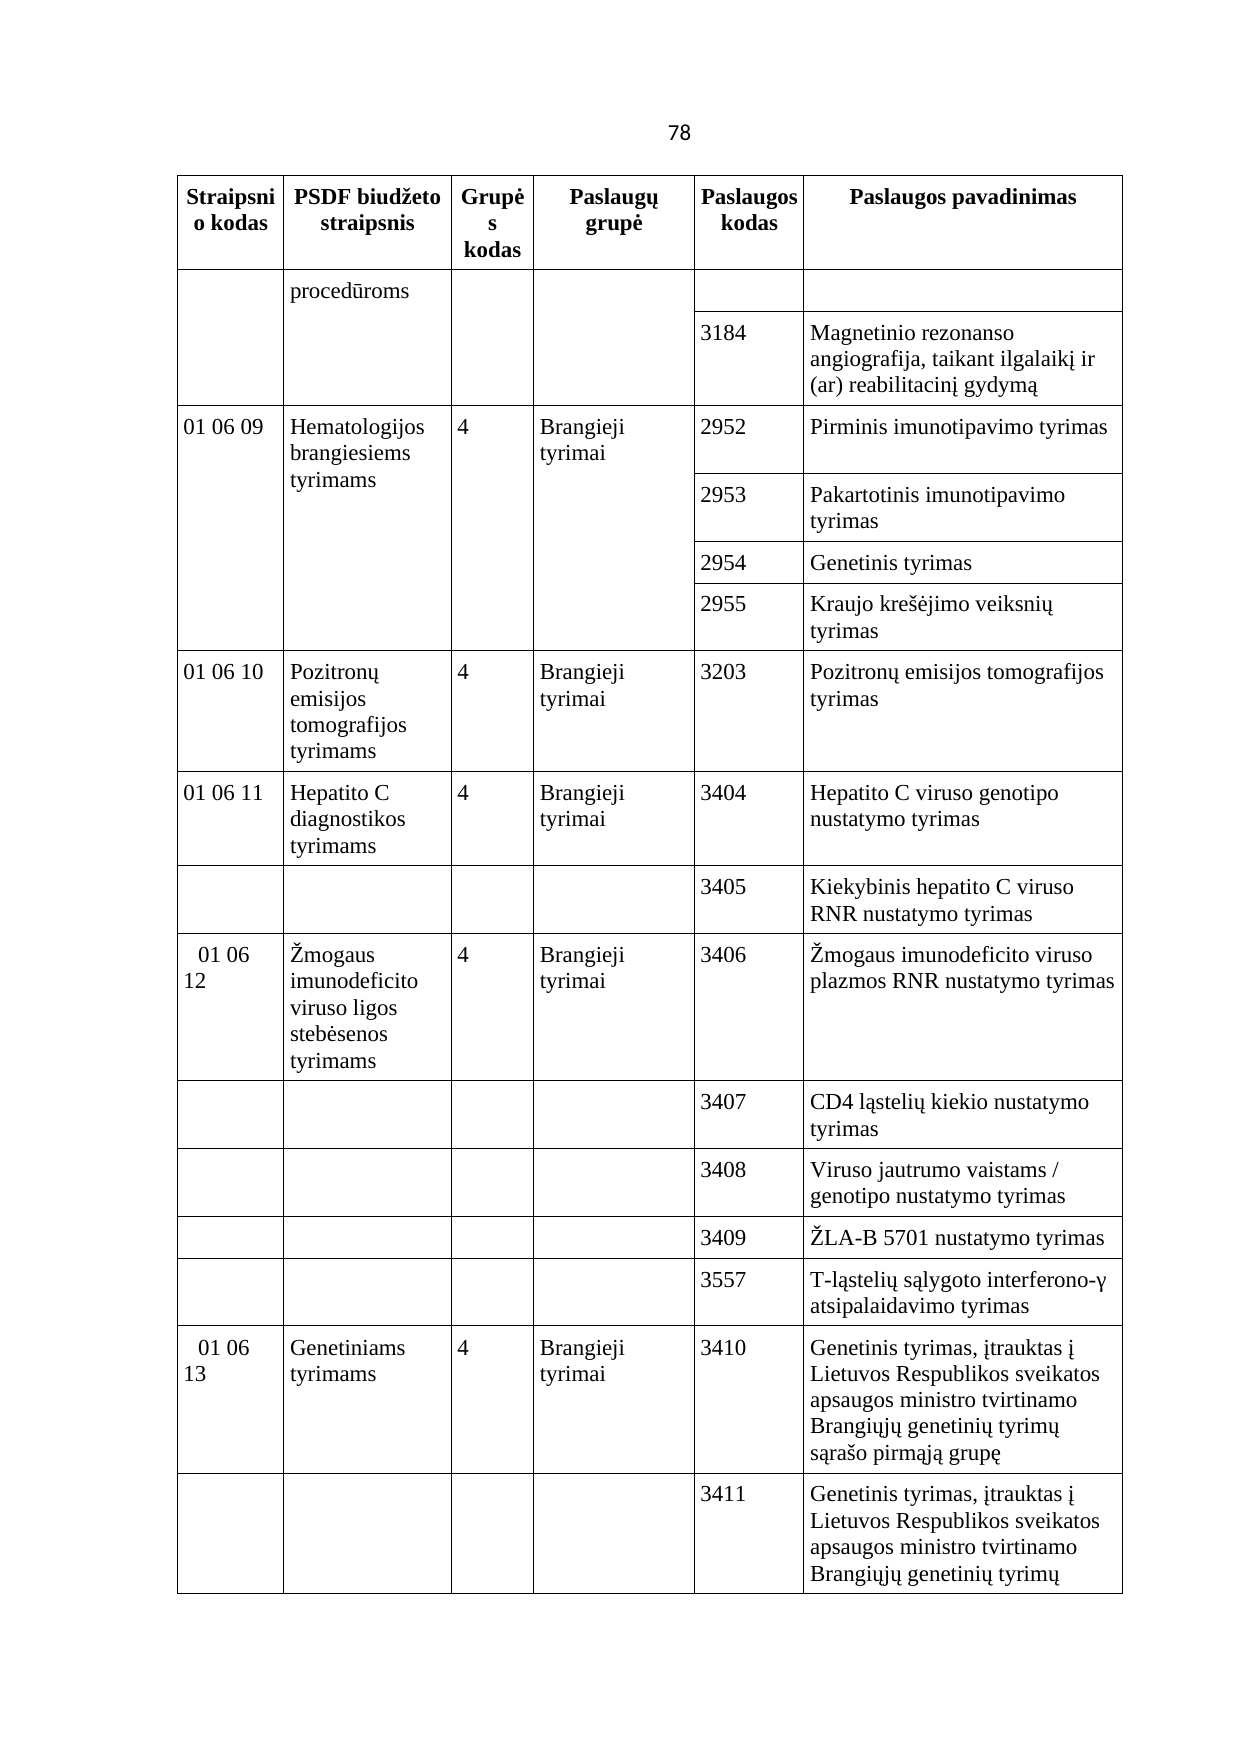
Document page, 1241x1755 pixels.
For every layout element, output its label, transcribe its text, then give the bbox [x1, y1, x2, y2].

table_cell [178, 270, 283, 311]
table_cell Žmogaus imunodeficito viruso plazmos RNR nustatymo tyrimas [804, 934, 1122, 1080]
table_cell [284, 311, 451, 405]
table_cell [534, 583, 694, 650]
table_cell [452, 541, 533, 582]
table_cell Magnetinio rezonanso angiografija, taikant ilgalaikį ir (ar) reabilitacinį gydymą [804, 312, 1122, 405]
table_cell [534, 1259, 694, 1325]
table_header Paslaugos kodas [695, 176, 803, 269]
table_cell 3557 [695, 1259, 803, 1325]
table_cell [178, 1217, 283, 1257]
table_cell 01 06 11 [178, 772, 283, 865]
table_cell [534, 541, 694, 582]
table_cell 3411 [695, 1474, 803, 1593]
table_cell 3404 [695, 772, 803, 865]
table_cell 4 [452, 1326, 533, 1472]
table_cell 2952 [695, 406, 803, 473]
table_header PSDF biudžeto straipsnis [284, 176, 451, 269]
table_cell 01 06 10 [178, 651, 283, 771]
table_cell [534, 1217, 694, 1257]
table_cell Genetinis tyrimas, įtrauktas į Lietuvos Respublikos sveikatos apsaugos ministro tvirtinamo Brangiųjų genetinių tyrimų sąrašo pirmąją grupę [804, 1326, 1122, 1472]
table_cell [284, 1217, 451, 1257]
table_cell [178, 1149, 283, 1216]
table_cell Genetinis tyrimas, įtrauktas į Lietuvos Respublikos sveikatos apsaugos ministro tvirtinamo Brangiųjų genetinių tyrimų [804, 1474, 1122, 1593]
table_header Straipsnio kodas [178, 176, 283, 269]
table_cell [178, 1081, 283, 1148]
table_cell [178, 866, 283, 933]
table_cell [534, 1149, 694, 1216]
table_cell 4 [452, 651, 533, 771]
table_cell [804, 270, 1122, 311]
table_cell 01 06 12 [178, 934, 283, 1080]
table_cell [452, 1474, 533, 1593]
table_cell Brangieji tyrimai [534, 772, 694, 865]
table_cell Brangieji tyrimai [534, 406, 694, 473]
table_cell Brangieji tyrimai [534, 651, 694, 771]
table_cell Pozitronų emisijos tomografijos tyrimams [284, 651, 451, 771]
table_cell [452, 270, 533, 311]
table_cell 3407 [695, 1081, 803, 1148]
table_cell Hematologijos brangiesiems tyrimams [284, 406, 451, 582]
table_cell [452, 866, 533, 933]
table_cell [452, 1217, 533, 1257]
table_cell 01 06 13 [178, 1326, 283, 1472]
table_cell 3406 [695, 934, 803, 1080]
table_cell Genetinis tyrimas [804, 542, 1122, 582]
table_cell [534, 866, 694, 933]
table_cell Kraujo krešėjimo veiksnių tyrimas [804, 584, 1122, 650]
table_cell [178, 541, 283, 582]
table_cell [695, 270, 803, 311]
table_cell [452, 583, 533, 650]
table_cell [284, 1259, 451, 1325]
table_cell 2953 [695, 474, 803, 541]
table_cell CD4 ląstelių kiekio nustatymo tyrimas [804, 1081, 1122, 1148]
table_cell [284, 1474, 451, 1593]
table_cell [452, 1081, 533, 1148]
table_cell [534, 1081, 694, 1148]
table_cell [452, 311, 533, 405]
table_cell Kiekybinis hepatito C viruso RNR nustatymo tyrimas [804, 866, 1122, 933]
table_cell Pakartotinis imunotipavimo tyrimas [804, 474, 1122, 541]
table_cell Pozitronų emisijos tomografijos tyrimas [804, 651, 1122, 771]
table_cell [452, 473, 533, 541]
table_cell [452, 1149, 533, 1216]
table_cell 4 [452, 406, 533, 473]
table_cell T-ląstelių sąlygoto interferono-γ atsipalaidavimo tyrimas [804, 1259, 1122, 1325]
table_cell procedūroms [284, 270, 451, 311]
table_cell Žmogaus imunodeficito viruso ligos stebėsenos tyrimams [284, 934, 451, 1080]
table_cell Brangieji tyrimai [534, 934, 694, 1080]
table_cell [284, 1149, 451, 1216]
table_cell Brangieji tyrimai [534, 1326, 694, 1472]
table_cell 2955 [695, 584, 803, 650]
table_cell [284, 1081, 451, 1148]
table_cell 3184 [695, 312, 803, 405]
table_cell [284, 866, 451, 933]
table_cell [178, 583, 283, 650]
table_cell 2954 [695, 542, 803, 582]
table_header Paslaugos pavadinimas [804, 176, 1122, 269]
table_cell [178, 1474, 283, 1593]
table_cell 4 [452, 934, 533, 1080]
table_cell [452, 1259, 533, 1325]
table_cell Hepatito C diagnostikos tyrimams [284, 772, 451, 865]
table_cell [178, 1259, 283, 1325]
table_cell 01 06 09 [178, 406, 283, 473]
table_cell Pirminis imunotipavimo tyrimas [804, 406, 1122, 473]
table_cell [178, 473, 283, 541]
table_cell [534, 1474, 694, 1593]
table_cell 3409 [695, 1217, 803, 1257]
table_cell Hepatito C viruso genotipo nustatymo tyrimas [804, 772, 1122, 865]
table_cell [534, 473, 694, 541]
table_cell [534, 270, 694, 311]
table_cell [178, 311, 283, 405]
table_cell 3410 [695, 1326, 803, 1472]
table_cell 3408 [695, 1149, 803, 1216]
table_cell [284, 583, 451, 650]
table_header Paslaugų grupė [534, 176, 694, 269]
table_cell 3405 [695, 866, 803, 933]
table_cell Genetiniams tyrimams [284, 1326, 451, 1472]
table_cell [534, 311, 694, 405]
table_cell Viruso jautrumo vaistams / genotipo nustatymo tyrimas [804, 1149, 1122, 1216]
table_header Grupės kodas [452, 176, 533, 269]
table_cell 4 [452, 772, 533, 865]
table_cell 3203 [695, 651, 803, 771]
table_cell ŽLA-B 5701 nustatymo tyrimas [804, 1217, 1122, 1257]
